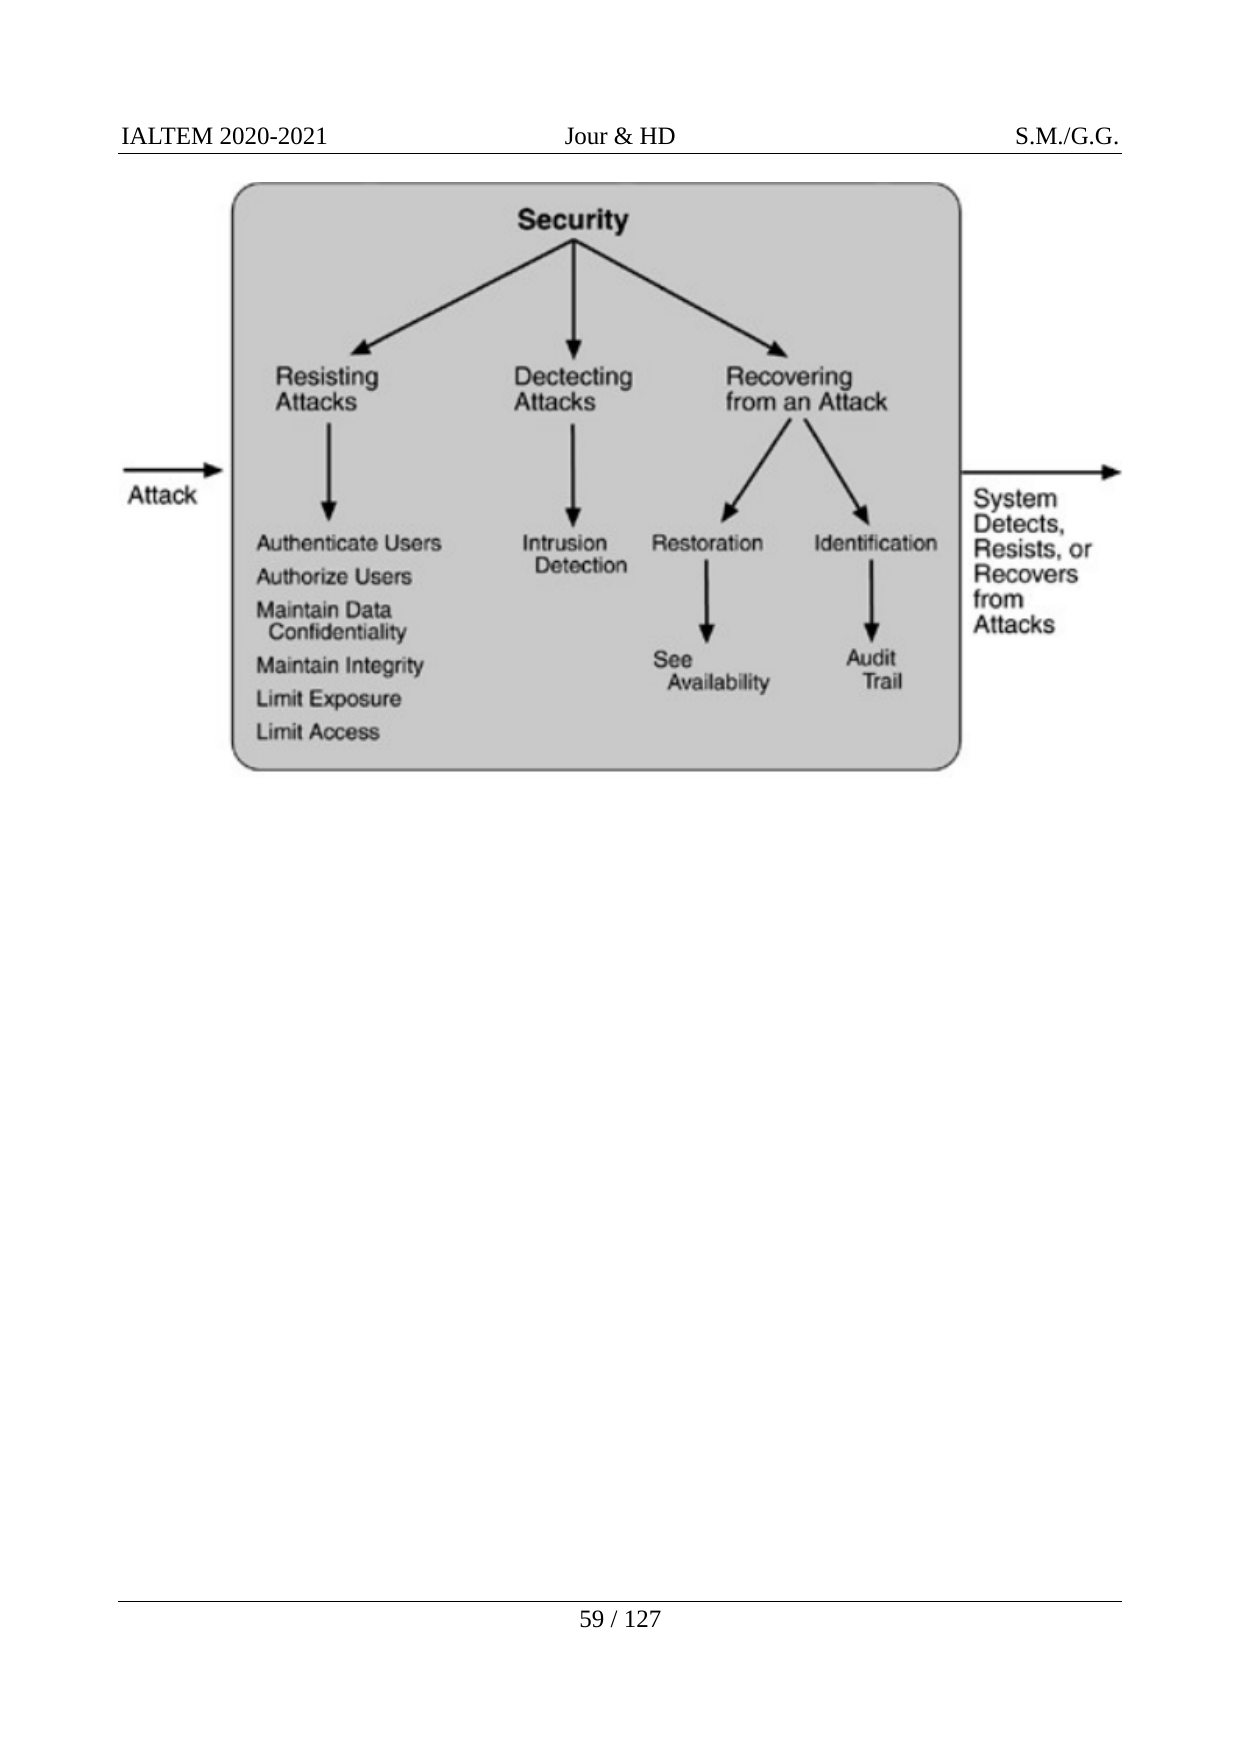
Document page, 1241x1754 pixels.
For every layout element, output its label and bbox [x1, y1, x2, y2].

picture [118, 182, 1123, 778]
